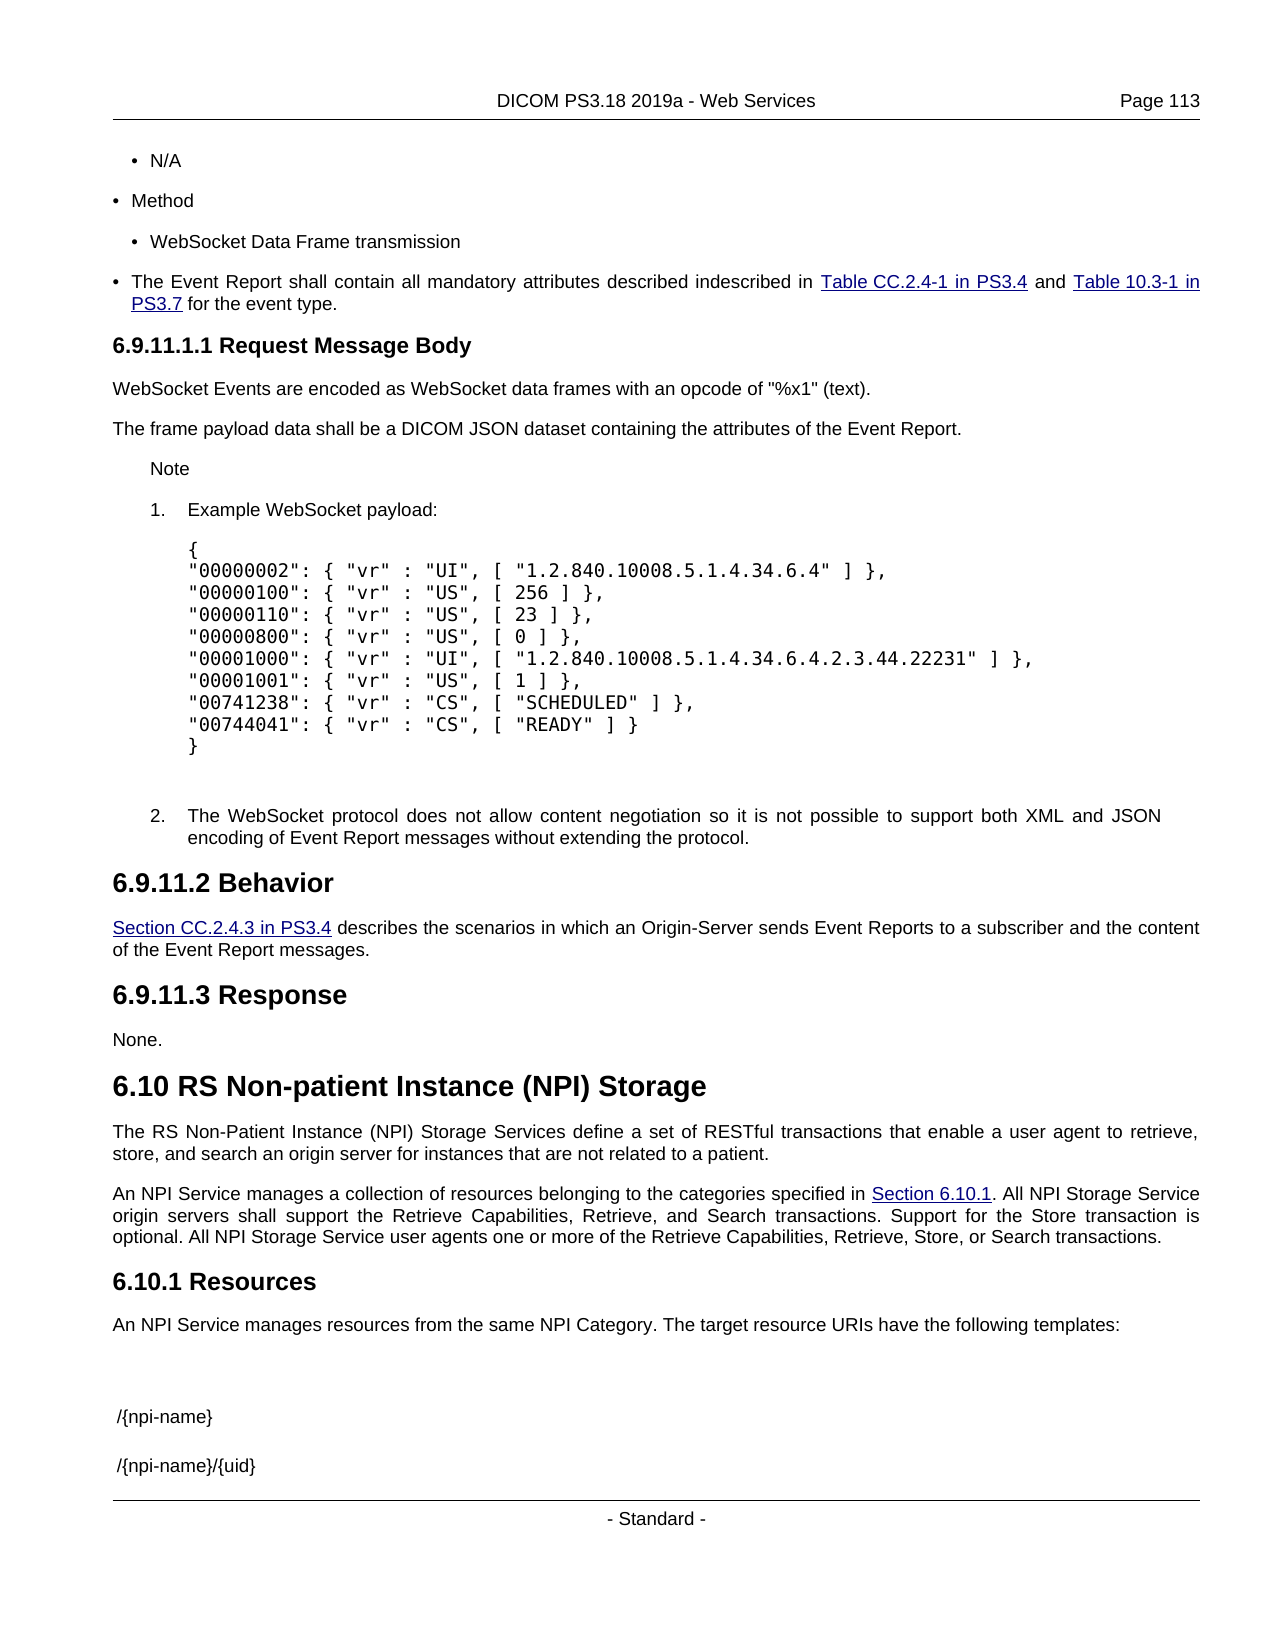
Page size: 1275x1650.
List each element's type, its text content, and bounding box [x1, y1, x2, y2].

text The frame payload data shall be a DICOM JSON dataset containing the attributes of the Event Report. [112, 418, 1200, 439]
list Method [112, 190, 1200, 212]
table_cell /{npi-name}/{uid} [113, 1432, 1200, 1480]
text 6.10.1 Resources [112, 1267, 1200, 1295]
text WebSocket Events are encoded as WebSocket data frames with an opcode of "%x1" (text). [112, 377, 1200, 399]
list The WebSocket protocol does not allow content negotiation so it is not possible to support both XML and JSON encoding of Event Report messages without extending the protocol. [150, 805, 1162, 848]
text Section CC.2.4.3 in PS3.4 describes the scenarios in which an Origin-Server sends Event Reports to a subscriber and the content of the Event Report messages. [112, 917, 1200, 960]
text 6.9.11.1.1 Request Message Body [112, 333, 1200, 359]
text An NPI Service manages resources from the same NPI Category. The target resource URIs have the following templates: [112, 1314, 1200, 1336]
text 6.10 RS Non-patient Instance (NPI) Storage [112, 1069, 1200, 1102]
list N/A [131, 150, 1200, 172]
text An NPI Service manages a collection of resources belonging to the categories specified in Section 6.10.1. All NPI Storage Service origin servers shall support the Retrieve Capabilities, Retrieve, and Search transactions. Support for the Store transaction is optional. All NPI Storage Service user agents one or more of the Retrieve Capabilities, Retrieve, Store, or Search transactions. [112, 1183, 1200, 1248]
text 6.9.11.2 Behavior [112, 867, 1200, 898]
text The RS Non-Patient Instance (NPI) Storage Services define a set of RESTful transactions that enable a user agent to retrieve, store, and search an origin server for instances that are not related to a patient. [112, 1121, 1200, 1164]
list Example WebSocket payload: [150, 498, 1162, 520]
text None. [112, 1029, 1200, 1050]
list { "00000002": { "vr" : "UI", [ "1.2.840.10008.5.1.4.34.​6.​4" ] }, "00000100": { "vr" : "US", [ 256 ] }, "00000110": { "vr" : "US", [ 23 ] }, "00000800": { "vr" : "US", [ 0 ] }, "00001000": { "vr" : "UI", [ "1.2.840.10008.5.1.4.34.​6.​4.2.3.44.22231" ] }, "00001001": { "vr" : "US", [ 1 ] }, "00741238": { "vr" : "CS", [ "SCHEDULED" ] }, "00744041": { "vr" : "CS", [ "READY" ] } } [150, 539, 1162, 786]
text Note [150, 458, 1162, 479]
list The Event Report shall contain all mandatory attributes described indescribed in Table CC.2.4-1 in PS3.4 and Table 10.3-1 in PS3.7 for the event type. [112, 271, 1200, 314]
table_header /{npi-name} [113, 1354, 1200, 1432]
text 6.9.11.3 Response [112, 979, 1200, 1010]
list WebSocket Data Frame transmission [131, 231, 1200, 252]
